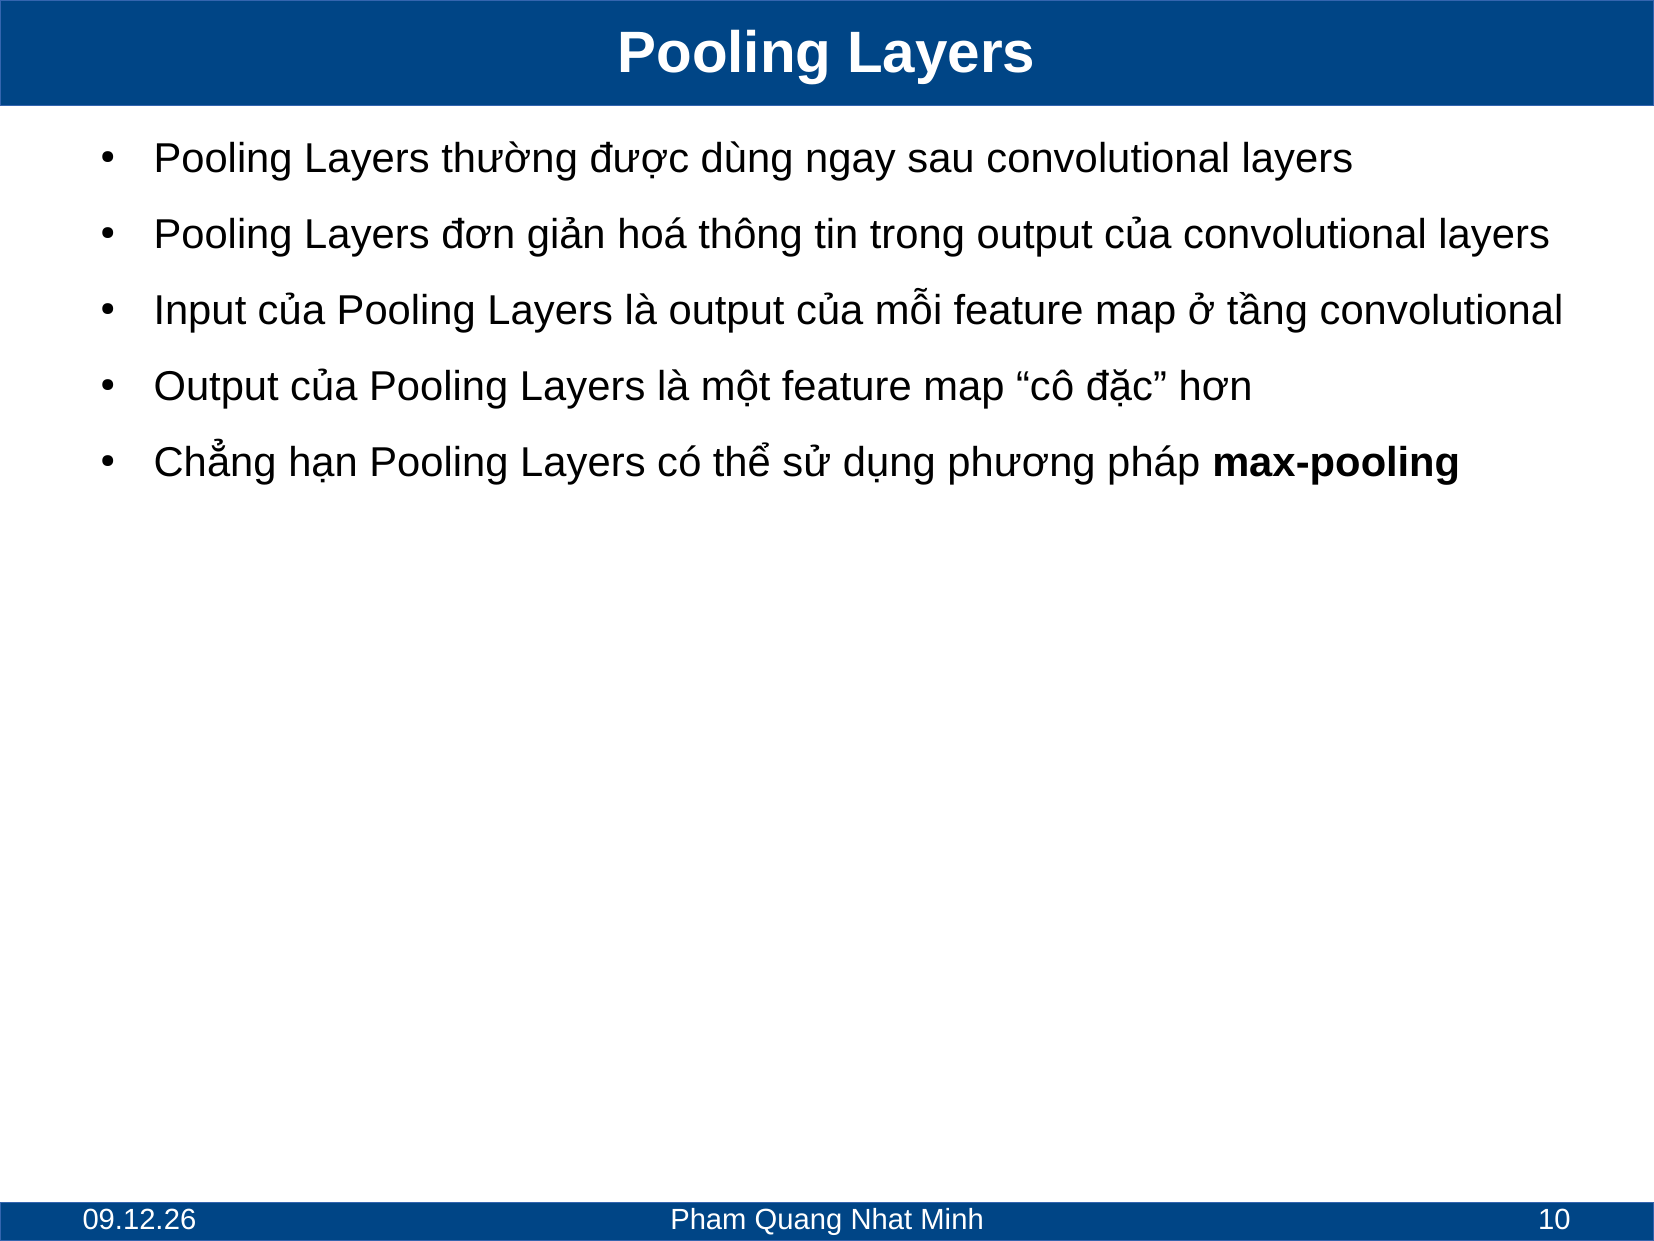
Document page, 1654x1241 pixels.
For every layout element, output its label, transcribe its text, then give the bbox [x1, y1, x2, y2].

list Pooling Layers thường được dùng ngay sau convolutional layers Pooling Layers đơn giản hoá thông tin trong output của convolutional layers Input của Pooling Layers là output của mỗi feature map ở tầng convolutional Output của Pooling Layers là một feature map “cô đặc” hơn Chẳng hạn Pooling Layers có thể sử dụng phương pháp max-pooling [82, 135, 1571, 855]
title Pooling Layers [0, 0, 1654, 106]
